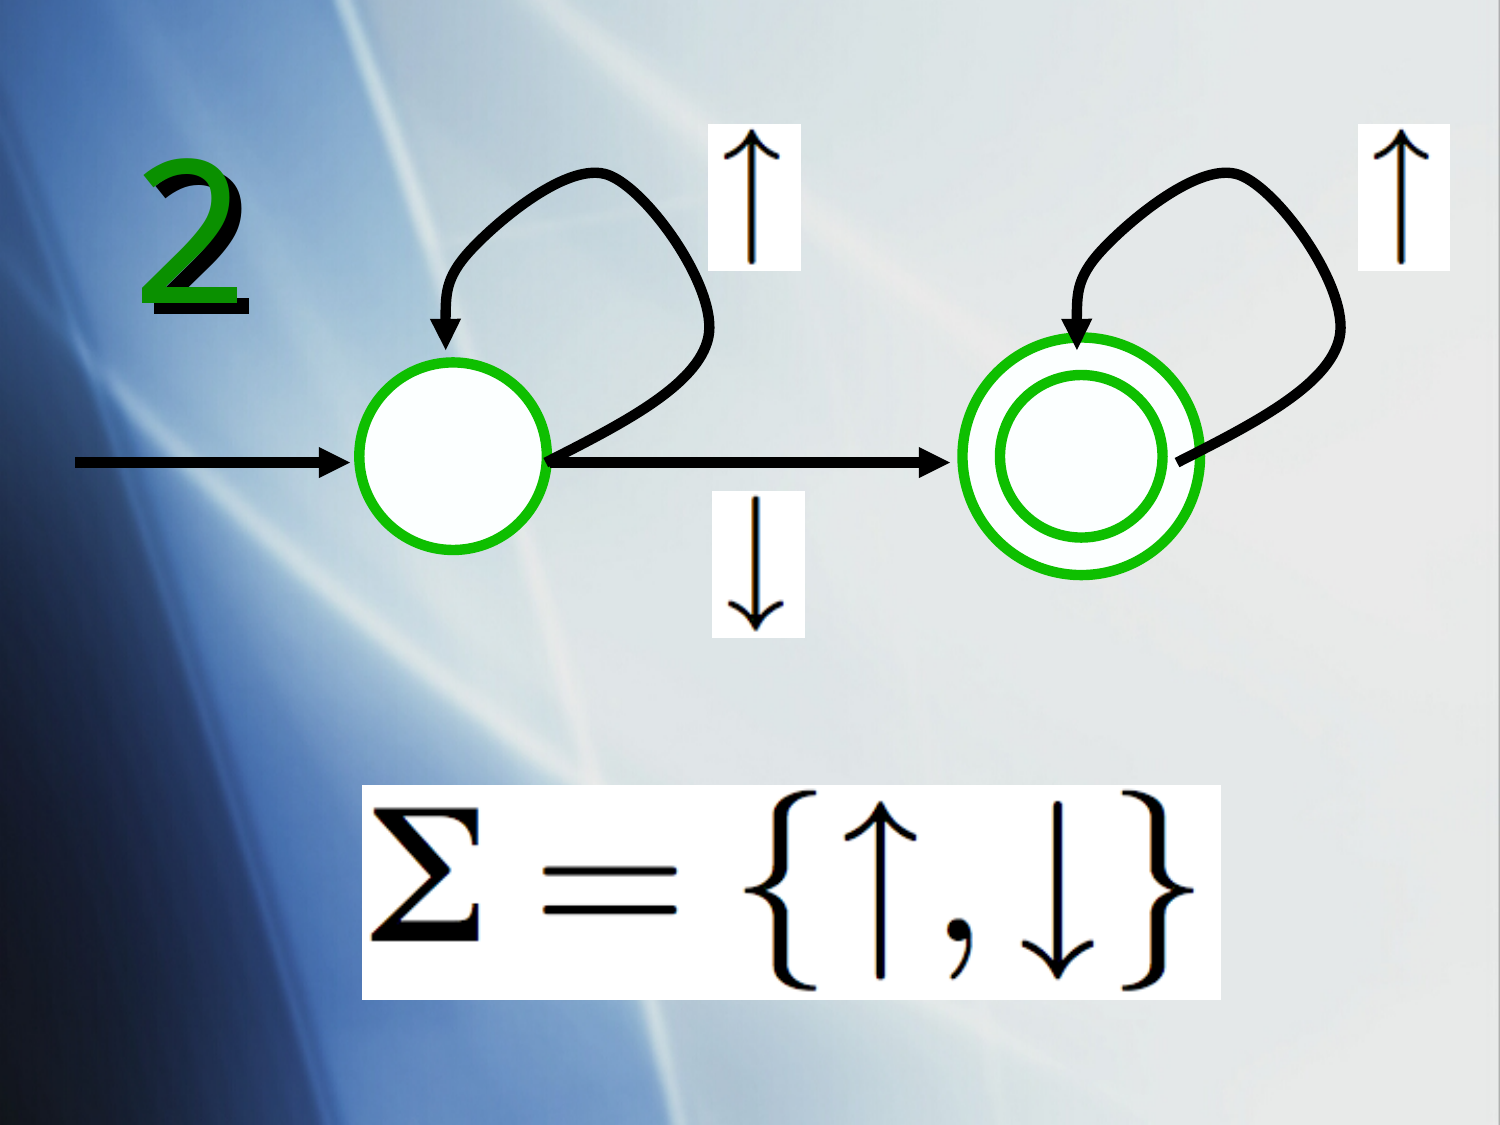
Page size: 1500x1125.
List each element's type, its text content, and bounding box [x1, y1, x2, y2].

text_box 2 [114, 96, 264, 352]
text_box [962, 337, 1201, 576]
picture [0, 0, 1500, 1125]
text_box [359, 362, 547, 550]
